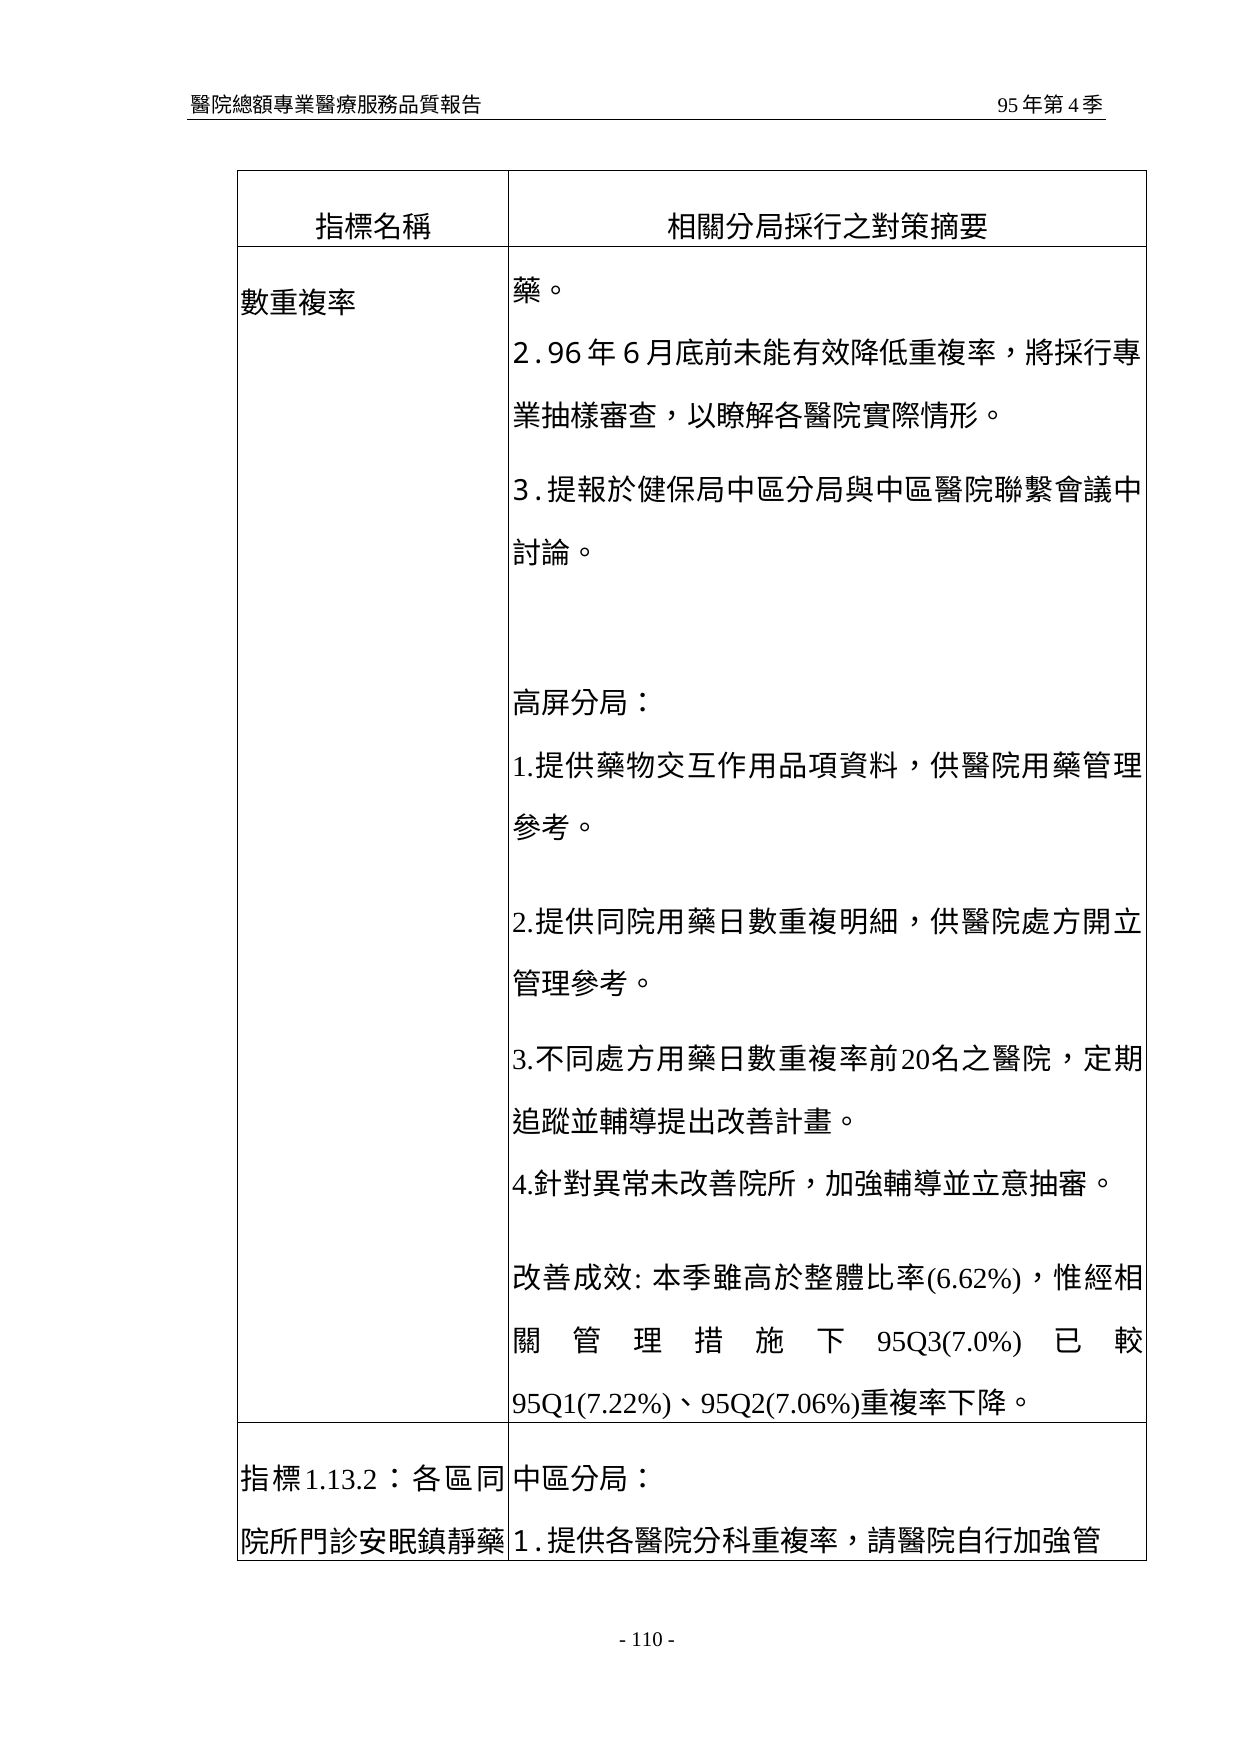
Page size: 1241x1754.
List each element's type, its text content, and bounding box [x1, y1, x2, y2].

table_cell 中區分局： 1.提供各醫院分科重複率，請醫院自行加強管 [509, 1423, 1146, 1560]
table_cell 指標1.13.2：各區同院所門診安眠鎮靜藥 [238, 1423, 508, 1560]
table_cell 藥。 2.96年6月底前未能有效降低重複率，將採行專業抽樣審查，以瞭解各醫院實際情形。 3.提報於健保局中區分局與中區醫院聯繫會議中討論。 高屏分局： 1.提供藥物交互作用品項資料，供醫院用藥管理參考。 2.提供同院用藥日數重複明細，供醫院處方開立管理參考。 3.不同處方用藥日數重複率前20名之醫院，定期追蹤並輔導提出改善計畫。 4.針對異常未改善院所，加強輔導並立意抽審。 改善成效: 本季雖高於整體比率(6.62%)，惟經相關管理措施下95Q3(7.0%)已較95Q1(7.22%)、95Q2(7.06%)重複率下降。 [509, 247, 1146, 1422]
table_header 相關分局採行之對策摘要 [509, 171, 1146, 246]
table_cell 數重複率 [238, 247, 508, 1422]
table_header 指標名稱 [238, 171, 508, 246]
